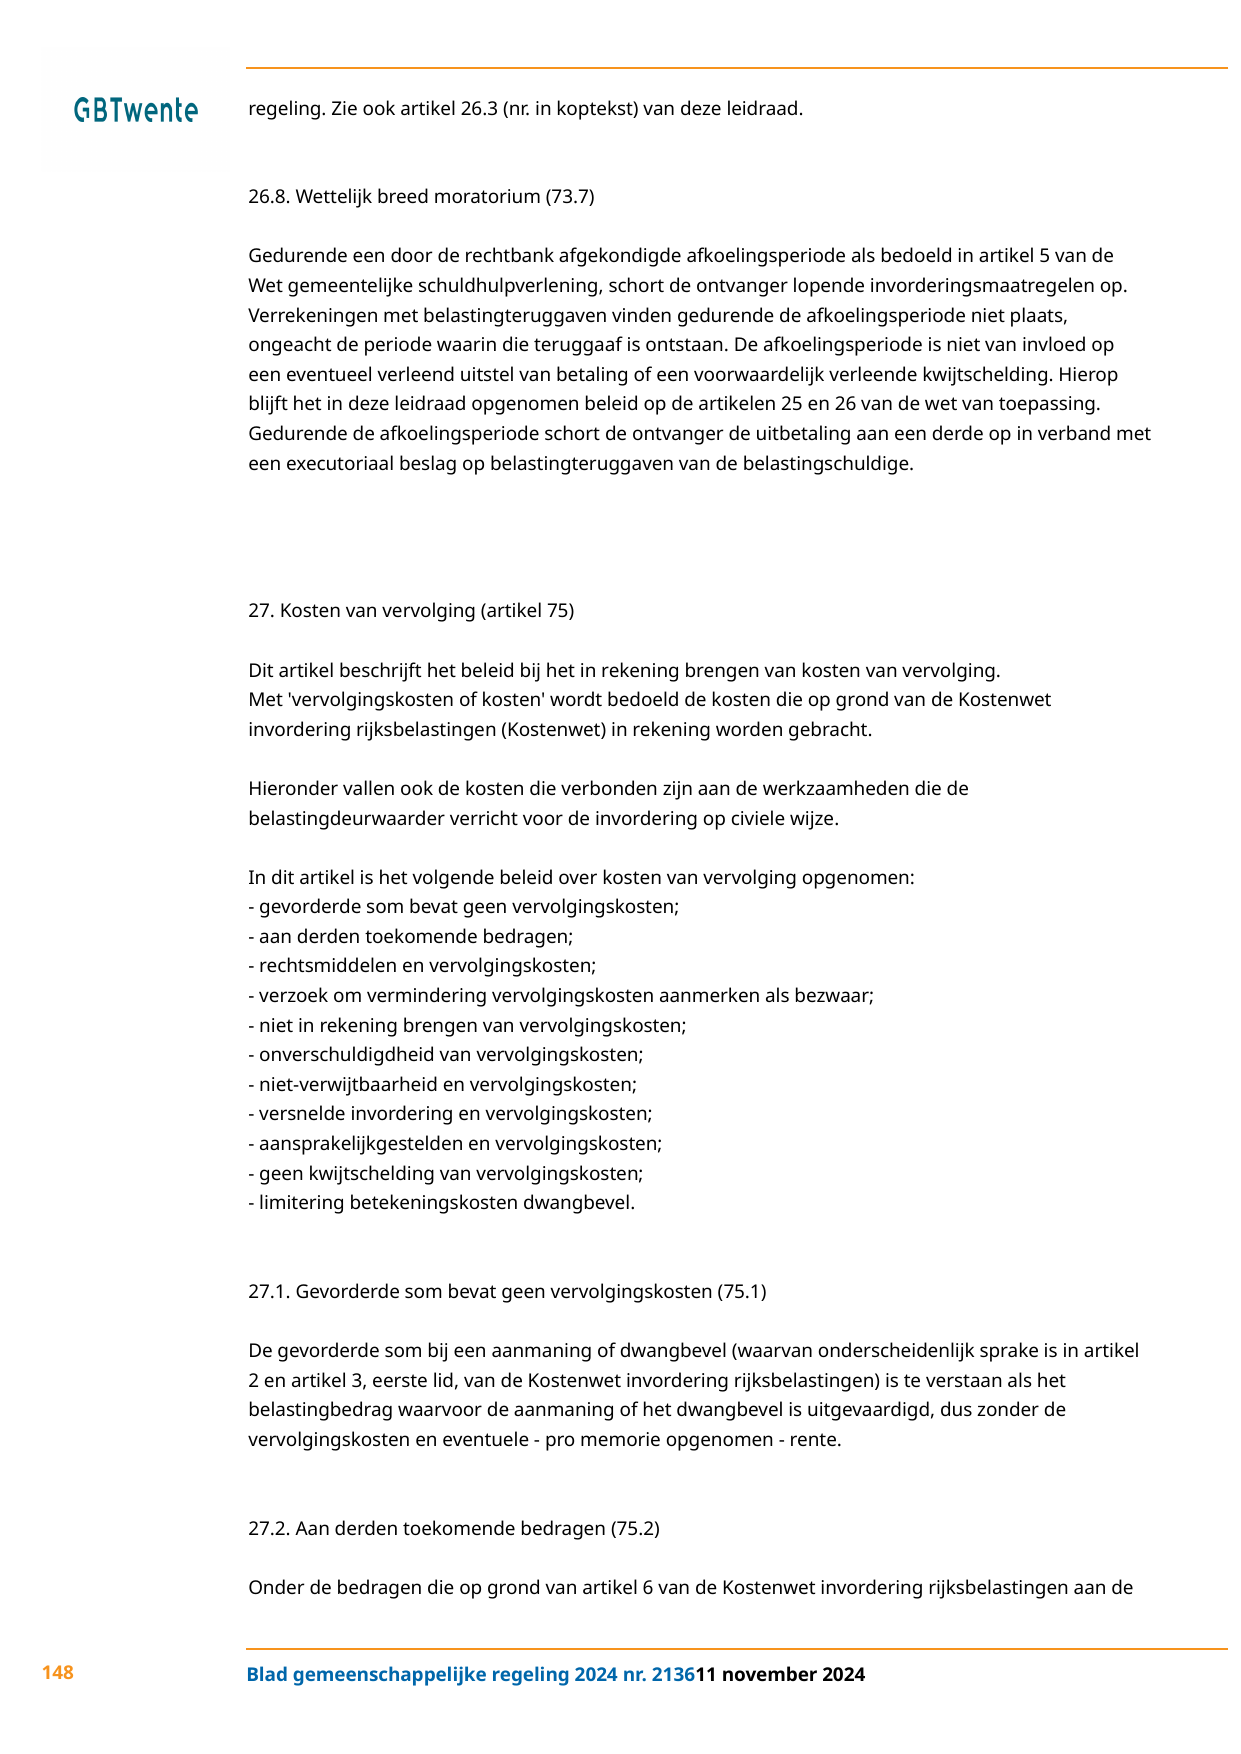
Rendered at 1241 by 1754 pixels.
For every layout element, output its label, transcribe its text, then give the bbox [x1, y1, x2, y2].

text - gevorderde som bevat geen vervolgingskosten; [248, 893, 1152, 919]
text - verzoek om vermindering vervolgingskosten aanmerken als bezwaar; [248, 982, 1152, 1008]
text Onder de bedragen die op grond van artikel 6 van de Kostenwet invordering rijksbelastingen aan de [248, 1574, 1152, 1600]
text In dit artikel is het volgende beleid over kosten van vervolging opgenomen: [248, 864, 1152, 890]
text - onverschuldigdheid van vervolgingskosten; [248, 1041, 1152, 1067]
text regeling. Zie ook artikel 26.3 (nr. in koptekst) van deze leidraad. [248, 95, 1152, 121]
text Dit artikel beschrijft het beleid bij het in rekening brengen van kosten van vervolging. [248, 657, 1152, 683]
picture [41, 47, 231, 172]
text - geen kwijtschelding van vervolgingskosten; [248, 1160, 1152, 1186]
text 27. Kosten van vervolging (artikel 75) [248, 598, 1152, 623]
text De gevorderde som bij een aanmaning of dwangbevel (waarvan onderscheidenlijk sprake is in artikel 2 en artikel 3, eerste lid, van de Kostenwet invordering rijksbelastingen) is te verstaan als het belastingbedrag waarvoor de aanmaning of het dwangbevel is uitgevaardigd, dus zonder de vervolgingskosten en eventuele - pro memorie opgenomen - rente. [248, 1337, 1152, 1452]
text - rechtsmiddelen en vervolgingskosten; [248, 953, 1152, 978]
text - versnelde invordering en vervolgingskosten; [248, 1101, 1152, 1126]
text - aansprakelijkgestelden en vervolgingskosten; [248, 1130, 1152, 1156]
text - niet-verwijtbaarheid en vervolgingskosten; [248, 1071, 1152, 1097]
text 27.2. Aan derden toekomende bedragen (75.2) [248, 1515, 1152, 1541]
text - aan derden toekomende bedragen; [248, 923, 1152, 949]
text 27.1. Gevorderde som bevat geen vervolgingskosten (75.1) [248, 1278, 1152, 1304]
text Met 'vervolgingskosten of kosten' wordt bedoeld de kosten die op grond van de Kostenwet invordering rijksbelastingen (Kostenwet) in rekening worden gebracht. [248, 686, 1152, 742]
text - limitering betekeningskosten dwangbevel. [248, 1189, 1152, 1215]
text 26.8. Wettelijk breed moratorium (73.7) [248, 183, 1152, 209]
text Gedurende een door de rechtbank afgekondigde afkoelingsperiode als bedoeld in artikel 5 van de Wet gemeentelijke schuldhulpverlening, schort de ontvanger lopende invorderingsmaatregelen op. Verrekeningen met belastingteruggaven vinden gedurende de afkoelingsperiode niet plaats, ongeacht de periode waarin die teruggaaf is ontstaan. De afkoelingsperiode is niet van invloed op een eventueel verleend uitstel van betaling of een voorwaardelijk verleende kwijtschelding. Hierop blijft het in deze leidraad opgenomen beleid op de artikelen 25 en 26 van de wet van toepassing. Gedurende de afkoelingsperiode schort de ontvanger de uitbetaling aan een derde op in verband met een executoriaal beslag op belastingteruggaven van de belastingschuldige. [248, 243, 1152, 476]
text - niet in rekening brengen van vervolgingskosten; [248, 1012, 1152, 1038]
text Hieronder vallen ook de kosten die verbonden zijn aan de werkzaamheden die de belastingdeurwaarder verricht voor de invordering op civiele wijze. [248, 775, 1152, 831]
